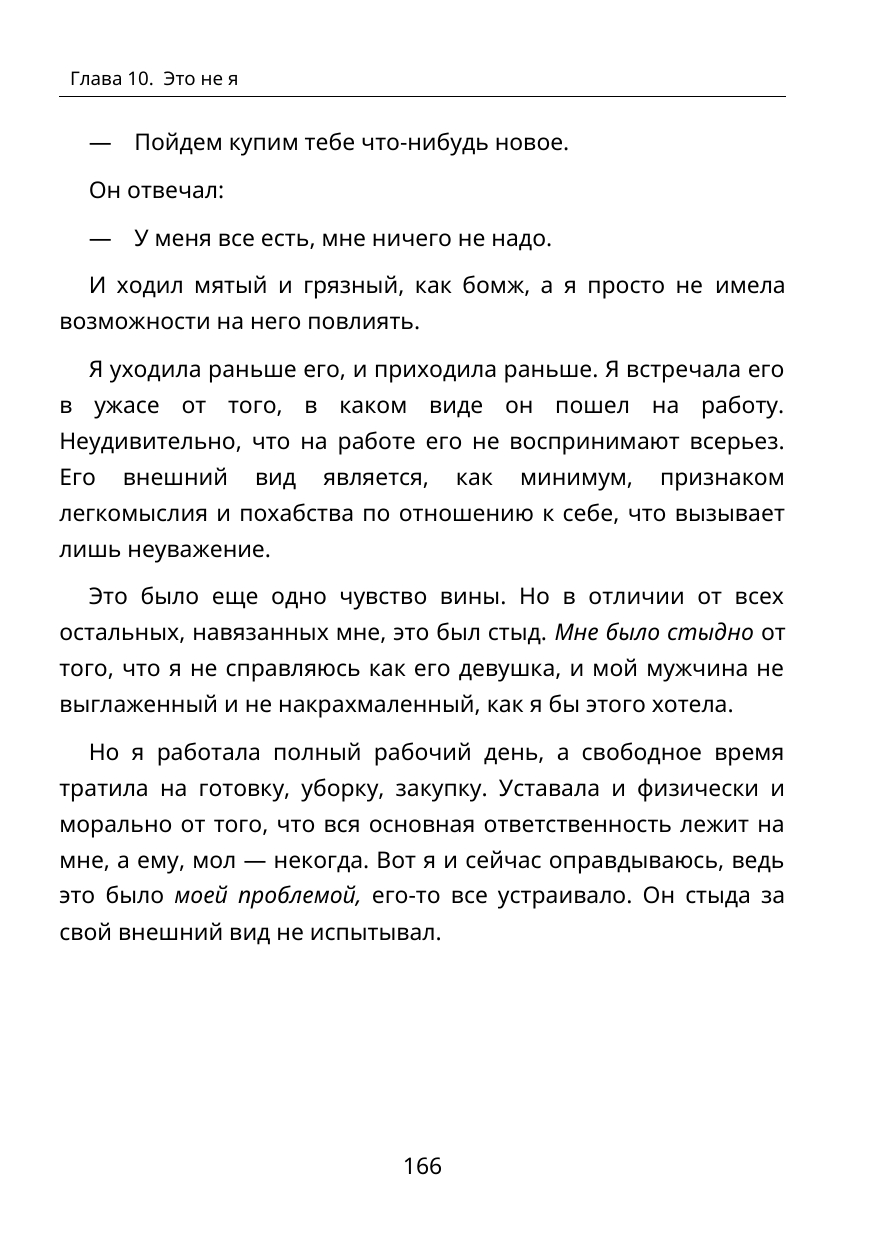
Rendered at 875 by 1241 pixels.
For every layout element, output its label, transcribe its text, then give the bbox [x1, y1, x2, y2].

text Это было еще одно чувство вины. Но в отличии от всех остальных, навязанных мне, это был стыд. Мне было стыдно от того, что я не справляюсь как его девушка, и мой мужчина не выглаженный и не накрахмаленный, как я бы этого хотела. [59, 580, 786, 719]
text И ходил мятый и грязный, как бомж, а я просто не имела возможности на него повлиять. [59, 269, 786, 336]
list У меня все есть, мне ничего не надо. [59, 221, 786, 253]
text Я уходила раньше его, и приходила раньше. Я встречала его в ужасе от того, в каком виде он пошел на работу. Неудивительно, что на работе его не воспринимают всерьез. Его внешний вид является, как минимум, признаком легкомыслия и похабства по отношению к себе, что вызывает лишь неуважение. [59, 353, 786, 564]
text Но я работала полный рабочий день, а свободное время тратила на готовку, уборку, закупку. Уставала и физически и морально от того, что вся основная ответственность лежит на мне, а ему, мол — некогда. Вот я и сейчас оправдываюсь, ведь это было моей проблемой, его-то все устраивало. Он стыда за свой внешний вид не испытывал. [59, 736, 786, 947]
text Он отвечал: [59, 174, 786, 205]
list Пойдем купим тебе что-нибудь новое. [59, 126, 786, 157]
